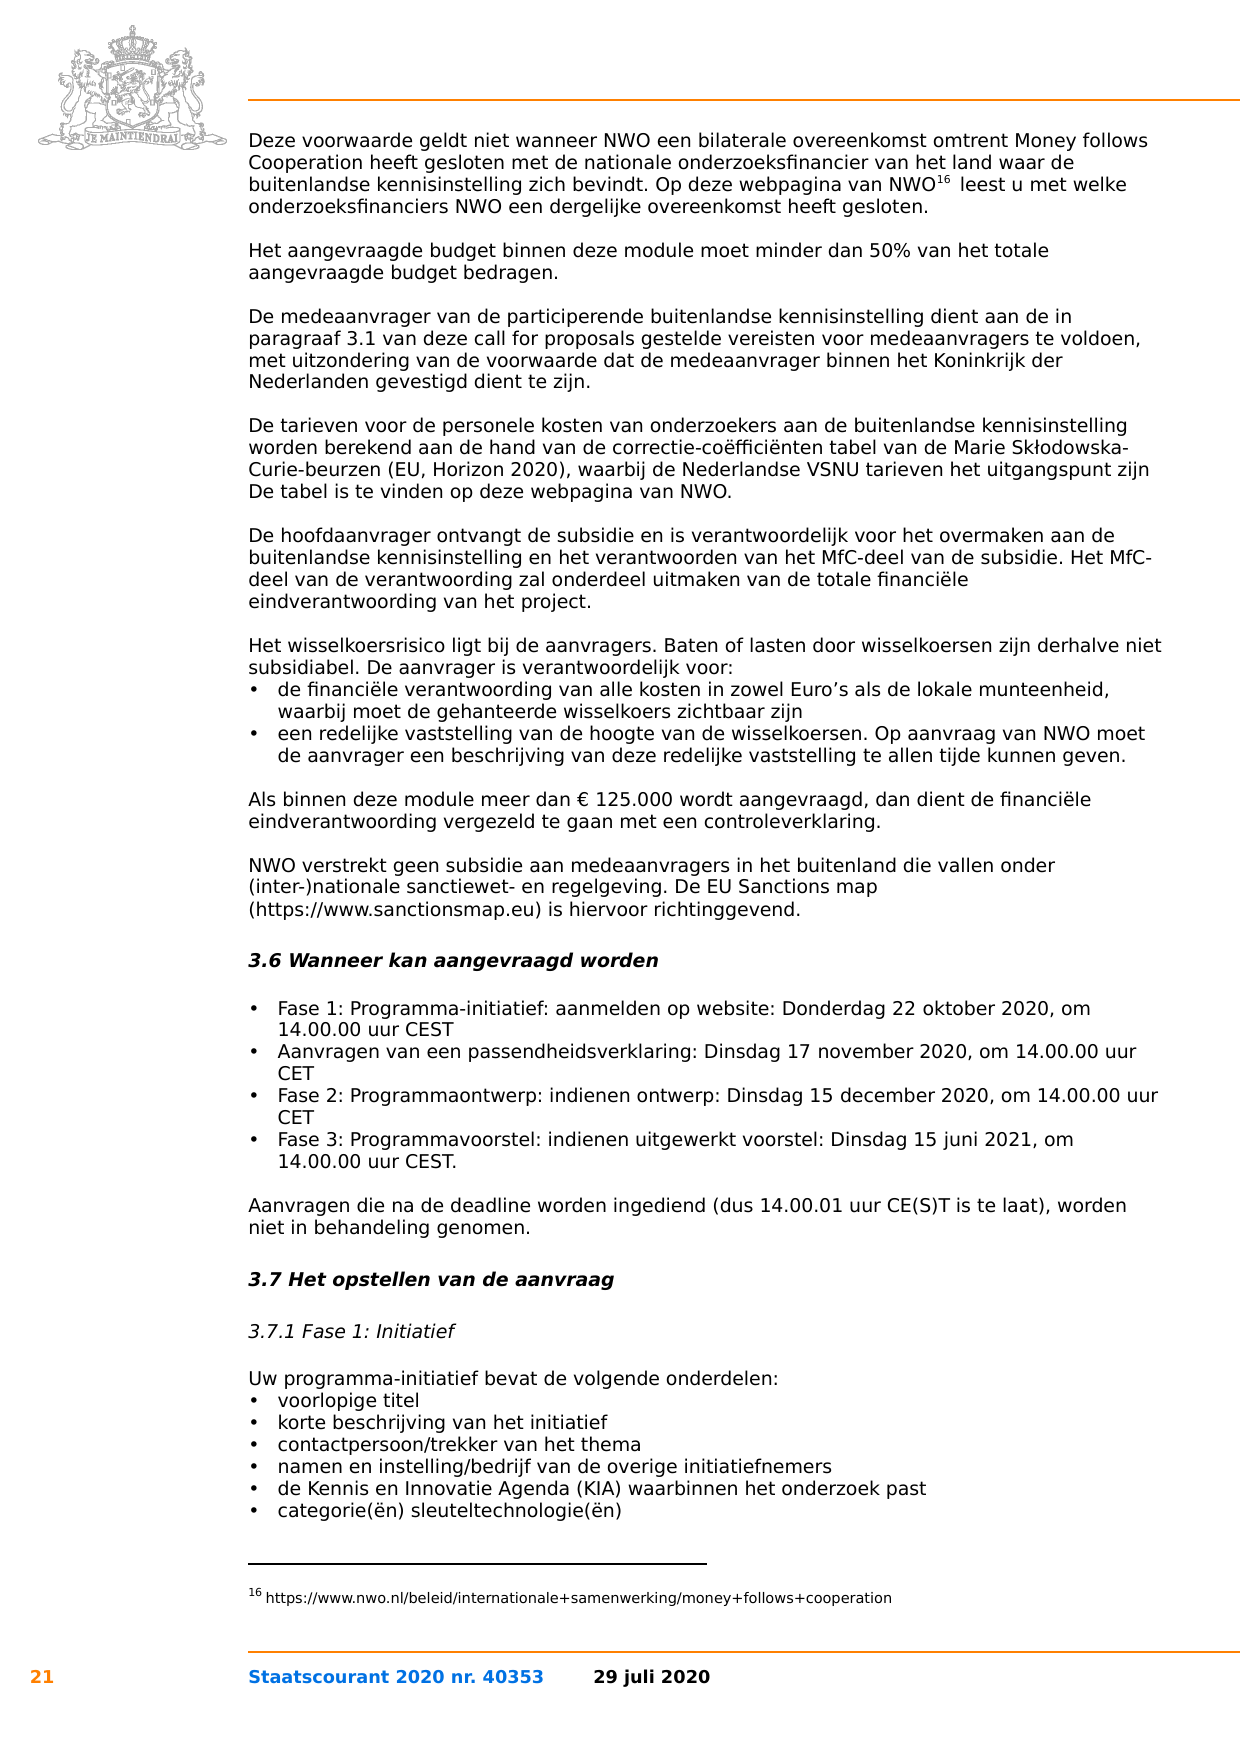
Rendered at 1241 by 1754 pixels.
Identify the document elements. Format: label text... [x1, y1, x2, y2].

text • korte beschrijving van het initiatief [248, 1412, 1163, 1434]
text Het aangevraagde budget binnen deze module moet minder dan 50% van het totale aangevraagde budget bedragen. [248, 240, 1163, 284]
text • Aanvragen van een passendheidsverklaring: Dinsdag 17 november 2020, om 14.00.00 uur CET [248, 1041, 1163, 1085]
text De tarieven voor de personele kosten van onderzoekers aan de buitenlandse kennisinstelling worden berekend aan de hand van de correctie-coëfficiënten tabel van de Marie Skłodowska-Curie-beurzen (EU, Horizon 2020), waarbij de Nederlandse VSNU tarieven het uitgangspunt zijn De tabel is te vinden op deze webpagina van NWO. [248, 415, 1163, 503]
text Het wisselkoersrisico ligt bij de aanvragers. Baten of lasten door wisselkoersen zijn derhalve niet subsidiabel. De aanvrager is verantwoordelijk voor: [248, 635, 1163, 679]
text Als binnen deze module meer dan € 125.000 wordt aangevraagd, dan dient de financiële eindverantwoording vergezeld te gaan met een controleverklaring. [248, 789, 1163, 833]
text De medeaanvrager van de participerende buitenlandse kennisinstelling dient aan de in paragraaf 3.1 van deze call for proposals gestelde vereisten voor medeaanvragers te voldoen, met uitzondering van de voorwaarde dat de medeaanvrager binnen het Koninkrijk der Nederlanden gevestigd dient te zijn. [248, 306, 1163, 393]
text • contactpersoon/trekker van het thema [248, 1434, 1163, 1456]
subtitle 3.7.1 Fase 1: Initiatief [248, 1321, 1163, 1343]
text • Fase 1: Programma-initiatief: aanmelden op website: Donderdag 22 oktober 2020, om 14.00.00 uur CEST [248, 997, 1163, 1041]
text NWO verstrekt geen subsidie aan medeaanvragers in het buitenland die vallen onder (inter-)nationale sanctiewet- en regelgeving. De EU Sanctions map (https://www.sanctionsmap.eu) is hiervoor richtinggevend. [248, 854, 1163, 920]
picture [38, 25, 227, 150]
subtitle 3.7 Het opstellen van de aanvraag [248, 1269, 1163, 1291]
text • een redelijke vaststelling van de hoogte van de wisselkoersen. Op aanvraag van NWO moet de aanvrager een beschrijving van deze redelijke vaststelling te allen tijde kunnen geven. [248, 723, 1163, 767]
text De hoofdaanvrager ontvangt de subsidie en is verantwoordelijk voor het overmaken aan de buitenlandse kennisinstelling en het verantwoorden van het MfC-deel van de subsidie. Het MfC-deel van de verantwoording zal onderdeel uitmaken van de totale financiële eindverantwoording van het project. [248, 525, 1163, 613]
text • namen en instelling/bedrijf van de overige initiatiefnemers [248, 1456, 1163, 1478]
text https://www.nwo.nl/beleid/internationale+samenwerking/money+follows+cooperation [248, 1586, 1163, 1608]
text • categorie(ën) sleuteltechnologie(ën) [248, 1500, 1163, 1522]
text • Fase 3: Programmavoorstel: indienen uitgewerkt voorstel: Dinsdag 15 juni 2021, om 14.00.00 uur CEST. [248, 1129, 1163, 1173]
text Aanvragen die na de deadline worden ingediend (dus 14.00.01 uur CE(S)T is te laat), worden niet in behandeling genomen. [248, 1195, 1163, 1239]
text • voorlopige titel [248, 1390, 1163, 1412]
text • de Kennis en Innovatie Agenda (KIA) waarbinnen het onderzoek past [248, 1478, 1163, 1500]
text • Fase 2: Programmaontwerp: indienen ontwerp: Dinsdag 15 december 2020, om 14.00.00 uur CET [248, 1085, 1163, 1129]
subtitle 3.6 Wanneer kan aangevraagd worden [248, 950, 1163, 972]
text Deze voorwaarde geldt niet wanneer NWO een bilaterale overeenkomst omtrent Money follows Cooperation heeft gesloten met de nationale onderzoeksfinancier van het land waar de buitenlandse kennisinstelling zich bevindt. Op deze webpagina van NWO leest u met welke onderzoeksfinanciers NWO een dergelijke overeenkomst heeft gesloten. [248, 130, 1163, 218]
text Uw programma-initiatief bevat de volgende onderdelen: [248, 1368, 1163, 1390]
text • de financiële verantwoording van alle kosten in zowel Euro’s als de lokale munteenheid, waarbij moet de gehanteerde wisselkoers zichtbaar zijn [248, 679, 1163, 723]
